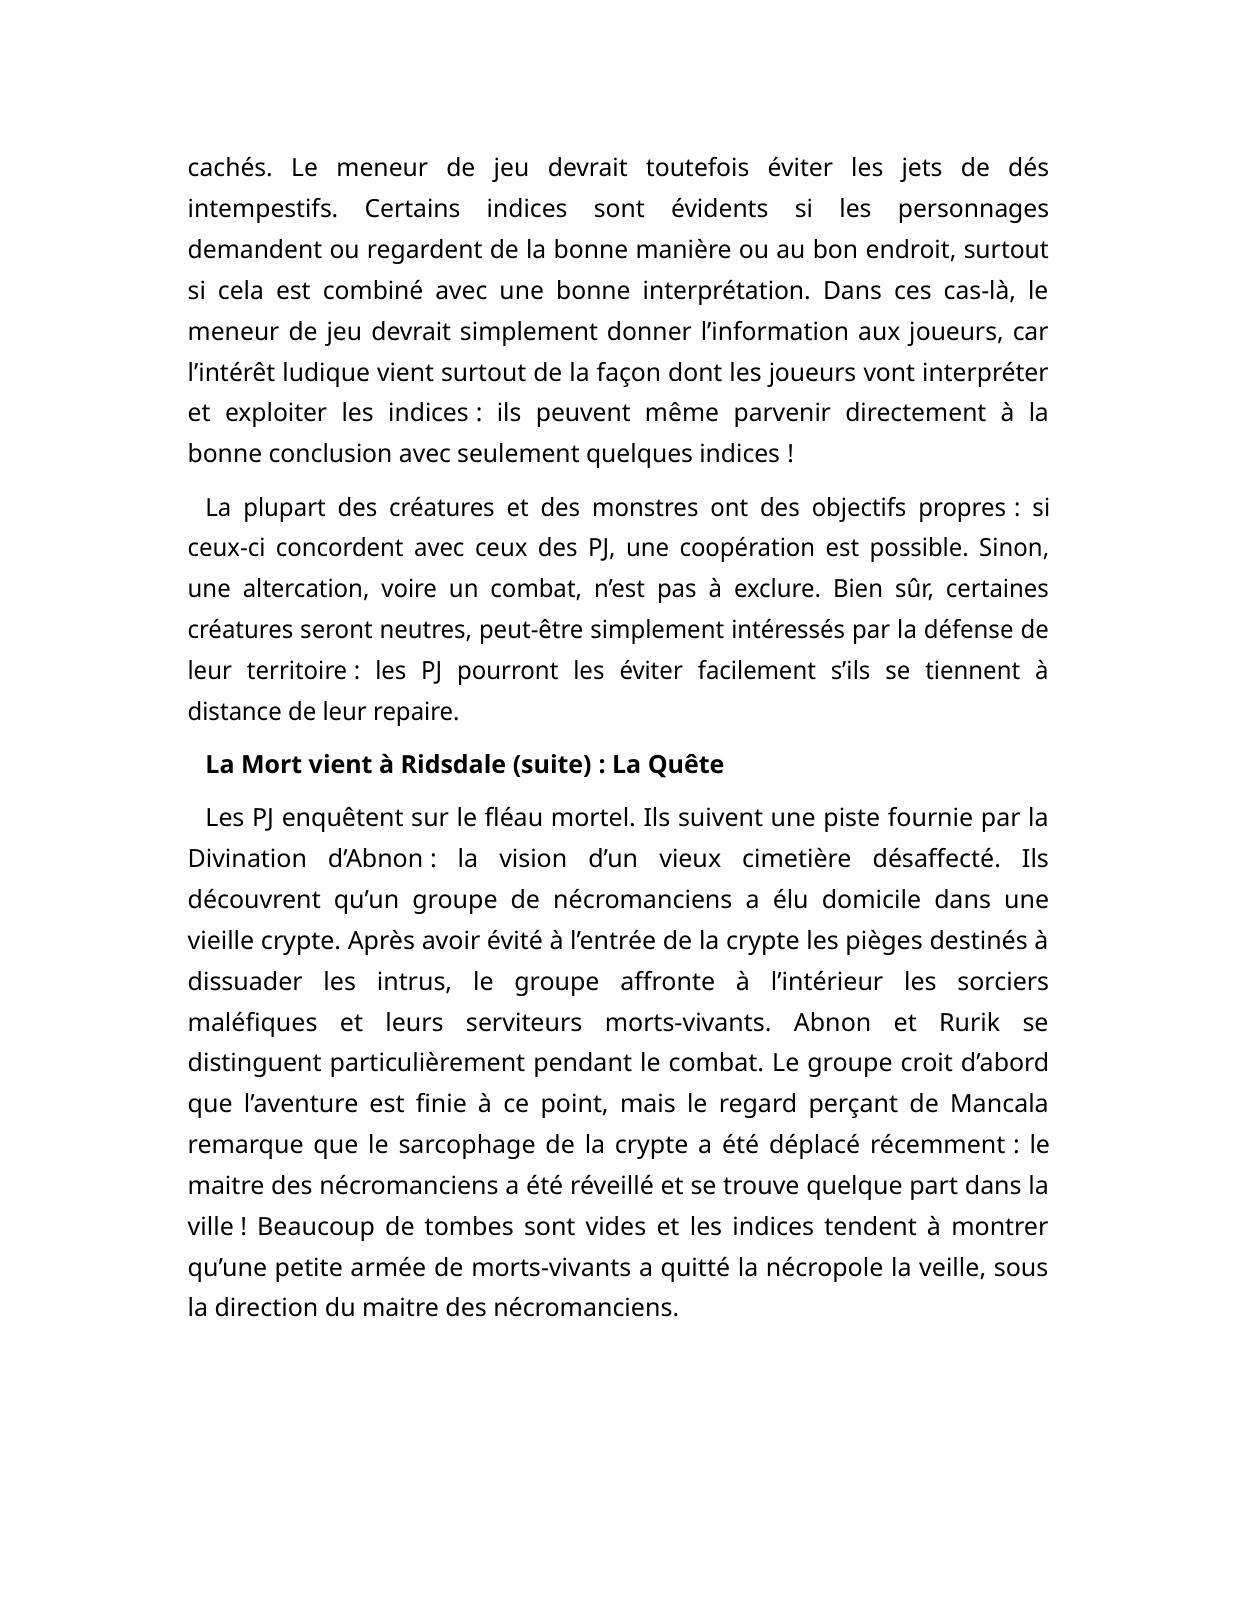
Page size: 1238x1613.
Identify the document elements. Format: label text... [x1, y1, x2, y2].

text La Mort vient à Ridsdale (suite) : La Quête [187, 747, 1050, 781]
text La plupart des créatures et des monstres ont des objectifs propres : si ceux-ci concordent avec ceux des PJ, une coopération est possible. Sinon, une altercation, voire un combat, n’est pas à exclure. Bien sûr, certaines créatures seront neutres, peut-être simplement intéressés par la défense de leur territoire : les PJ pourront les éviter facilement s’ils se tiennent à distance de leur repaire. [187, 489, 1050, 727]
text cachés. Le meneur de jeu devrait toutefois éviter les jets de dés intempestifs. Certains indices sont évidents si les personnages demandent ou regardent de la bonne manière ou au bon endroit, surtout si cela est combiné avec une bonne interprétation. Dans ces cas-là, le meneur de jeu devrait simplement donner l’information aux joueurs, car l’intérêt ludique vient surtout de la façon dont les joueurs vont interpréter et exploiter les indices : ils peuvent même parvenir directement à la bonne conclusion avec seulement quelques indices ! [187, 150, 1050, 470]
text Les PJ enquêtent sur le fléau mortel. Ils suivent une piste fournie par la Divination d’Abnon : la vision d’un vieux cimetière désaffecté. Ils découvrent qu’un groupe de nécromanciens a élu domicile dans une vieille crypte. Après avoir évité à l’entrée de la crypte les pièges destinés à dissuader les intrus, le groupe affronte à l’intérieur les sorciers maléfiques et leurs serviteurs morts-vivants. Abnon et Rurik se distinguent particulièrement pendant le combat. Le groupe croit d’abord que l’aventure est finie à ce point, mais le regard perçant de Mancala remarque que le sarcophage de la crypte a été déplacé récemment : le maitre des nécromanciens a été réveillé et se trouve quelque part dans la ville ! Beaucoup de tombes sont vides et les indices tendent à montrer qu’une petite armée de morts-vivants a quitté la nécropole la veille, sous la direction du maitre des nécromanciens. [187, 800, 1050, 1324]
